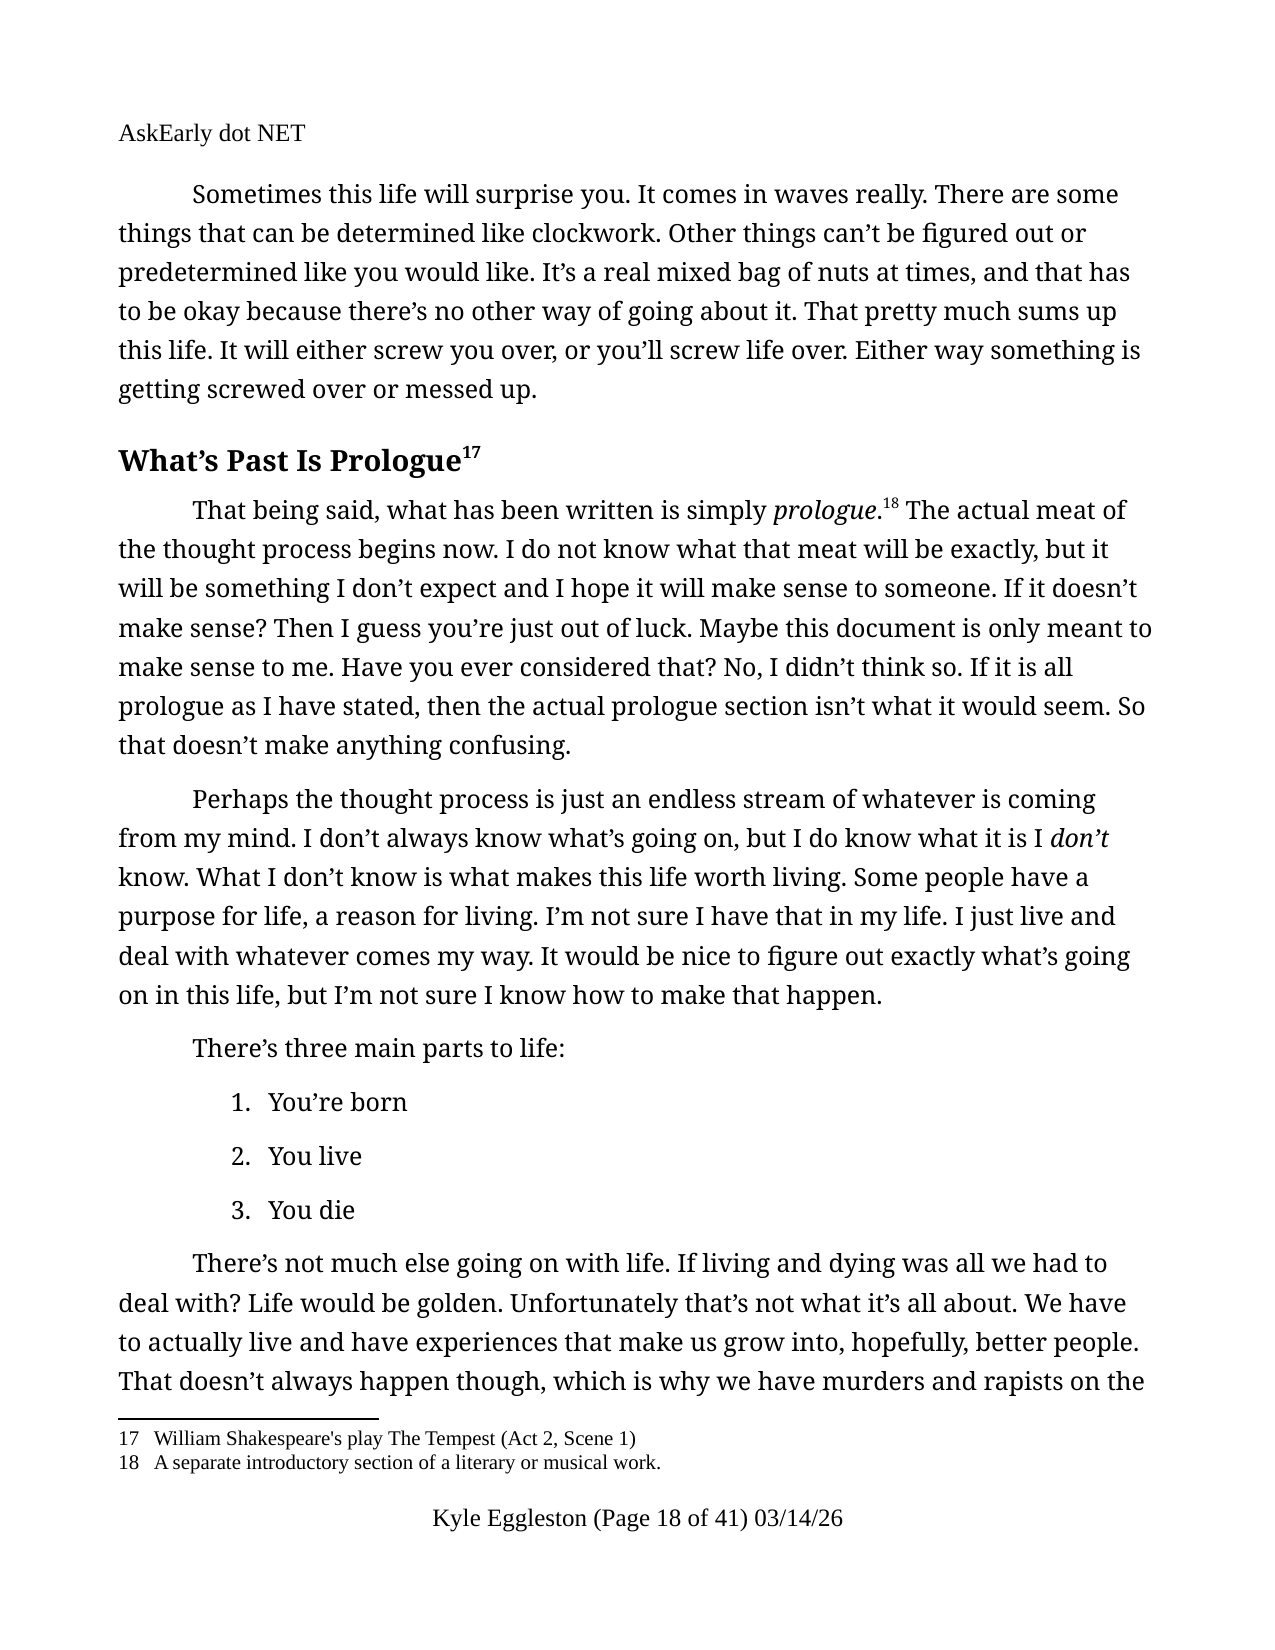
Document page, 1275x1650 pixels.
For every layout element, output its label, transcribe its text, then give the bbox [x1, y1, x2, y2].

list You die [231, 1192, 1157, 1226]
text There’s not much else going on with life. If living and dying was all we had to deal with? Life would be golden. Unfortunately that’s not what it’s all about. We have to actually live and have experiences that make us grow into, hopefully, better people. That doesn’t always happen though, which is why we have murders and rapists on the [118, 1246, 1157, 1398]
text Sometimes this life will surprise you. It comes in waves really. There are some things that can be determined like clockwork. Other things can’t be figured out or predetermined like you would like. It’s a real mixed bag of nuts at times, and that has to be okay because there’s no other way of going about it. That pretty much sums up this life. It will either screw you over, or you’ll screw life over. Either way something is getting screwed over or messed up. [118, 176, 1157, 406]
subtitle What’s Past Is Prologue [118, 441, 1157, 480]
text A separate introductory section of a literary or musical work. [118, 1449, 1157, 1474]
text Perhaps the thought process is just an endless stream of whatever is coming from my mind. I don’t always know what’s going on, but I do know what it is I don’t know. What I don’t know is what makes this life worth living. Some people have a purpose for life, a reason for living. I’m not sure I have that in my life. I just live and deal with whatever comes my way. It would be nice to figure out exactly what’s going on in this life, but I’m not sure I know how to make that happen. [118, 781, 1157, 1011]
text That being said, what has been written is simply prologue. The actual meat of the thought process begins now. I do not know what that meat will be exactly, but it will be something I don’t expect and I hope it will make sense to someone. If it doesn’t make sense? Then I guess you’re just out of luck. Maybe this document is only meant to make sense to me. Have you ever considered that? No, I didn’t think so. If it is all prologue as I have stated, then the actual prologue section isn’t what it would seem. So that doesn’t make anything confusing. [118, 493, 1157, 762]
text There’s three main parts to life: [118, 1031, 1157, 1065]
list You live [231, 1138, 1157, 1173]
list You’re born [231, 1085, 1157, 1119]
text William Shakespeare's play The Tempest (Act 2, Scene 1) [118, 1426, 1157, 1449]
